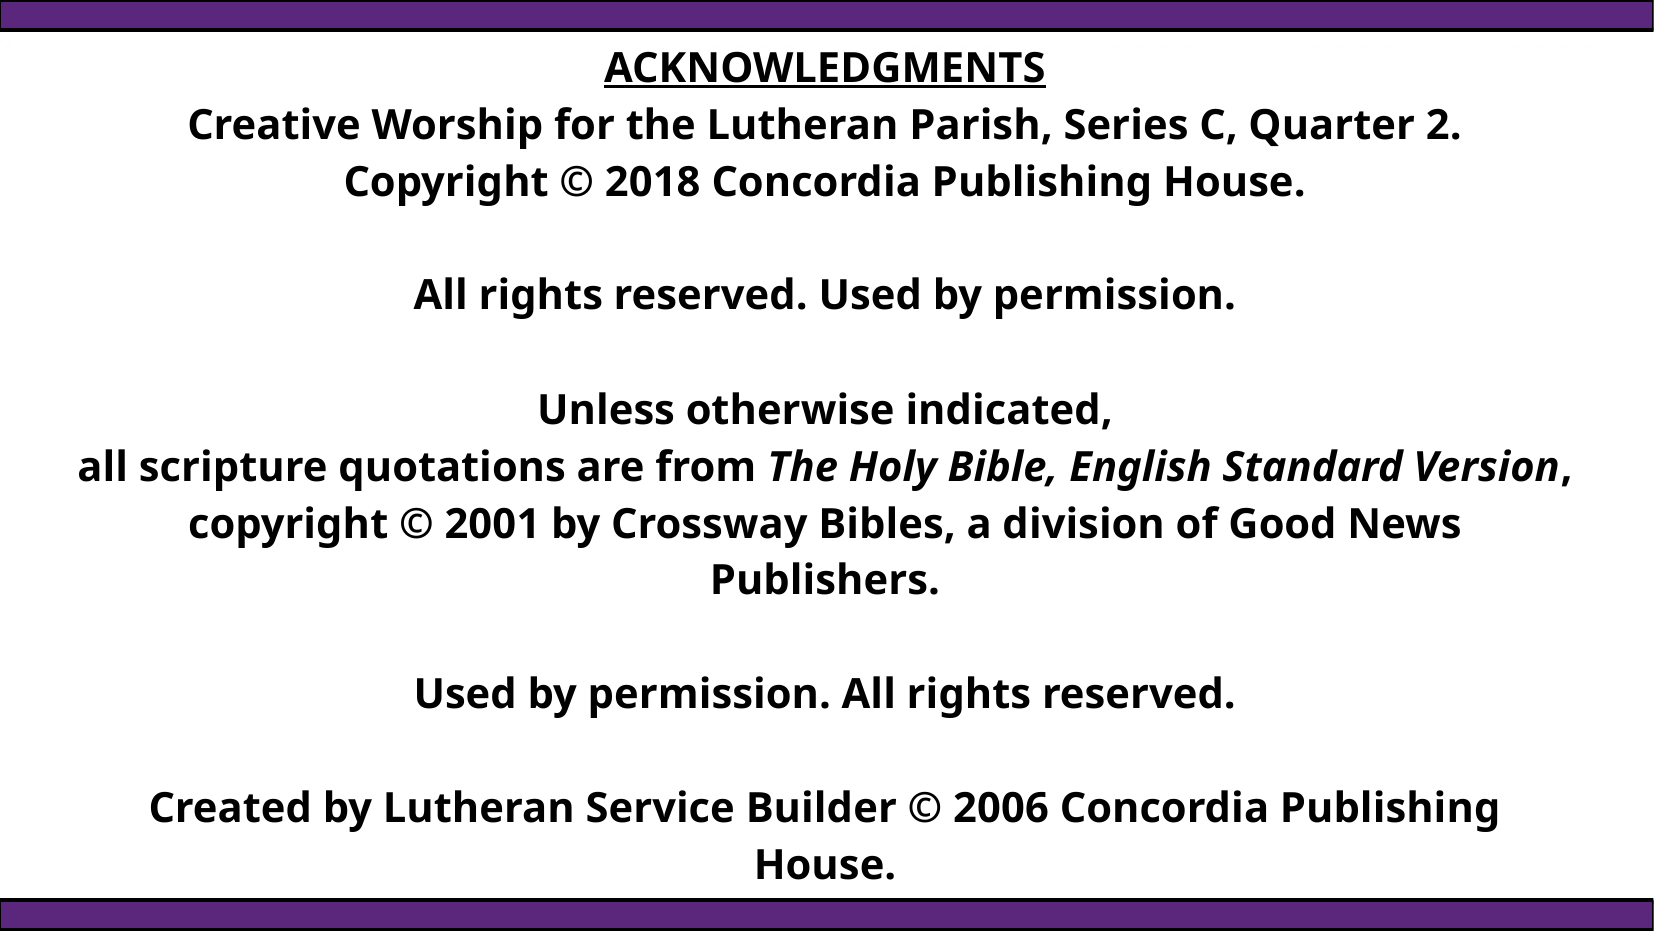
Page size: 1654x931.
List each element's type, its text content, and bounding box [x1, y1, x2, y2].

text_box [0, 0, 1654, 31]
text_box [0, 900, 1654, 931]
text_box ACKNOWLEDGMENTS Creative Worship for the Lutheran Parish, Series C, Quarter 2. Copyright © 2018 Concordia Publishing House. All rights reserved. Used by permission. Unless otherwise indicated, all scripture quotations are from The Holy Bible, English Standard Version, copyright © 2001 by Crossway Bibles, a division of Good News Publishers. Used by permission. All rights reserved. Created by Lutheran Service Builder © 2006 Concordia Publishing House. [60, 30, 1591, 767]
picture [0, 31, 1654, 900]
